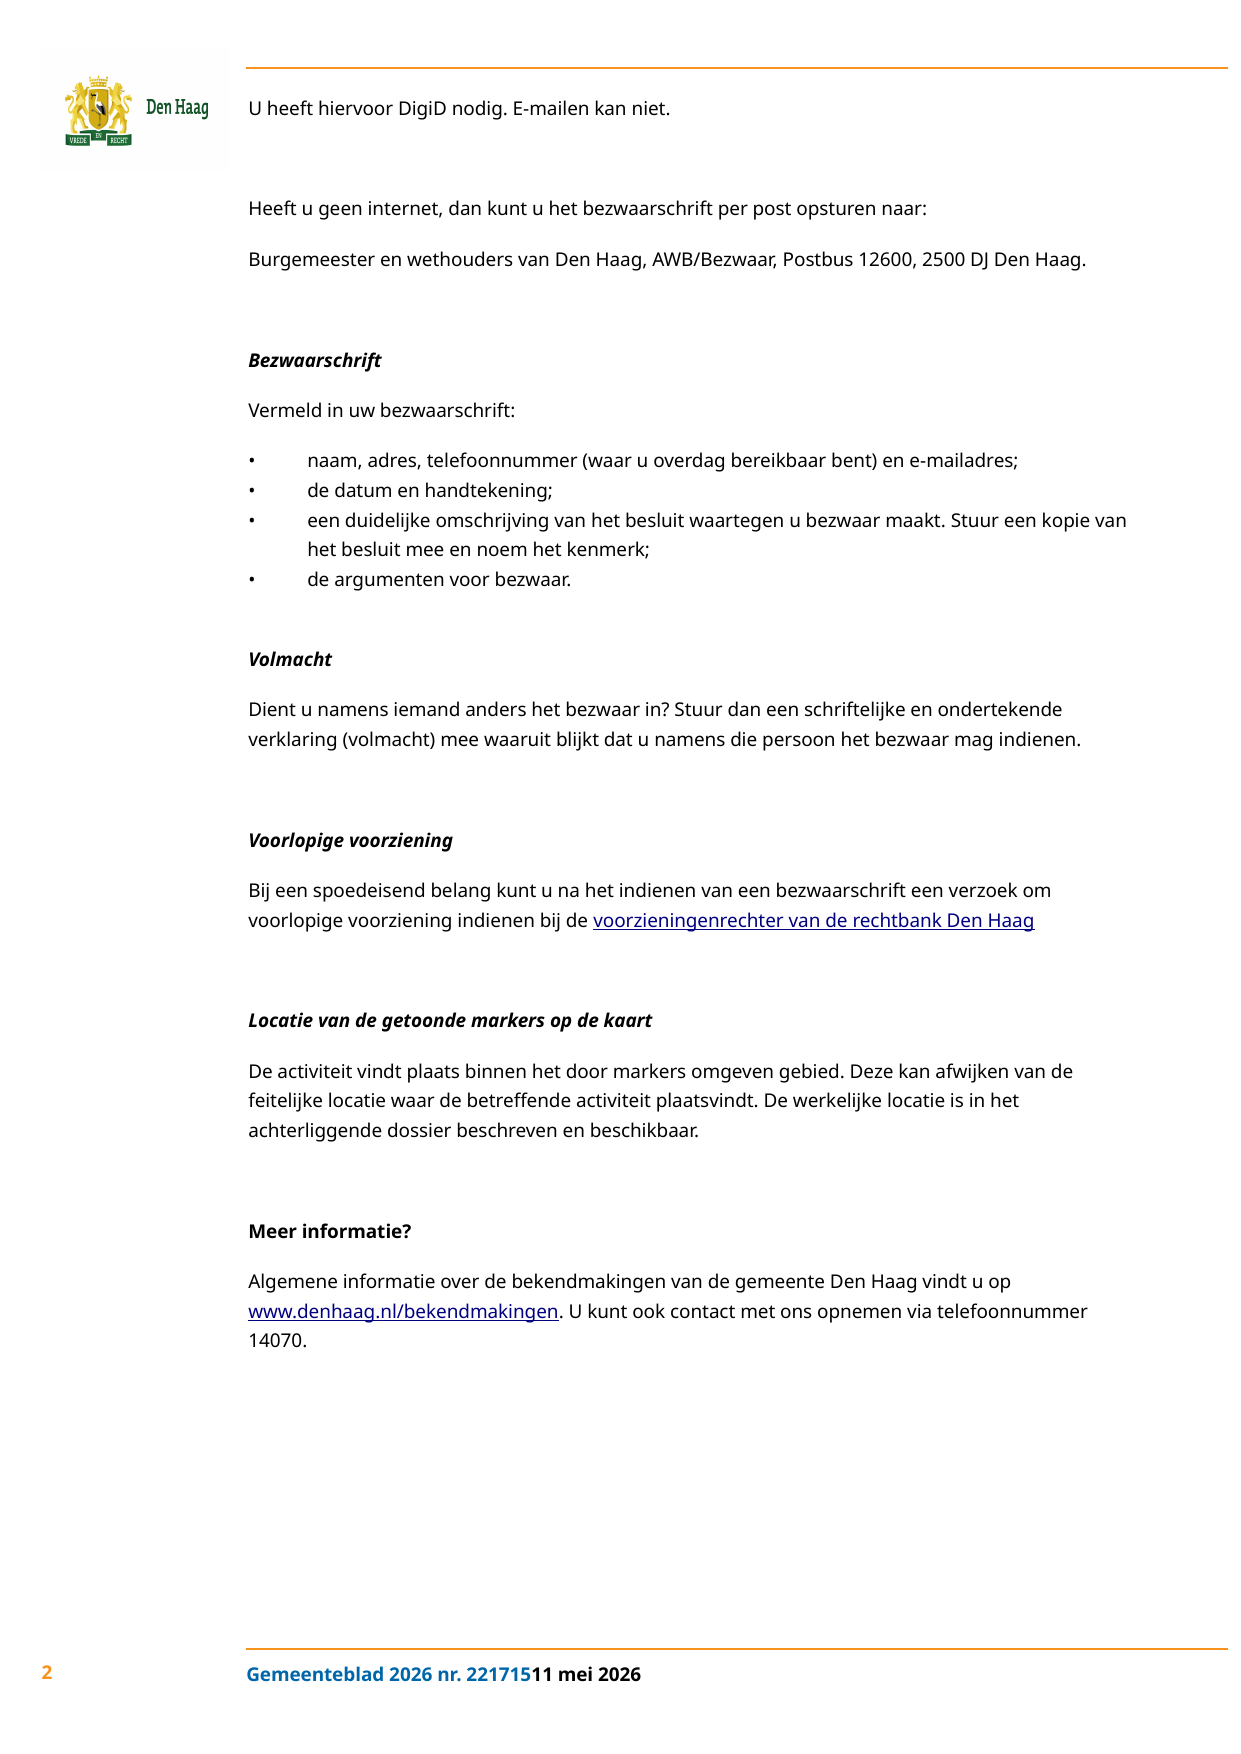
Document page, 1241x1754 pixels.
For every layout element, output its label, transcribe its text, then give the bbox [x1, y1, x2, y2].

text Meer informatie? [248, 1218, 1152, 1244]
list een duidelijke omschrijving van het besluit waartegen u bezwaar maakt. Stuur een kopie van het besluit mee en noem het kenmerk; [248, 507, 1152, 562]
text Locatie van de getoonde markers op de kaart [248, 1008, 1152, 1033]
text Burgemeester en wethouders van Den Haag, AWB/Bezwaar, Postbus 12600, 2500 DJ Den Haag. [248, 246, 1152, 272]
text Bezwaarschrift [248, 347, 1152, 373]
text Voorlopige voorziening [248, 827, 1152, 853]
picture [41, 47, 231, 172]
text U heeft hiervoor DigiD nodig. E-mailen kan niet. [248, 95, 1152, 121]
text Bij een spoedeisend belang kunt u na het indienen van een bezwaarschrift een verzoek om voorlopige voorziening indienen bij de voorzieningenrechter van de rechtbank Den Haag [248, 877, 1152, 933]
text De activiteit vindt plaats binnen het door markers omgeven gebied. Deze kan afwijken van de feitelijke locatie waar de betreffende activiteit plaatsvindt. De werkelijke locatie is in het achterliggende dossier beschreven en beschikbaar. [248, 1058, 1152, 1143]
text Dient u namens iemand anders het bezwaar in? Stuur dan een schriftelijke en ondertekende verklaring (volmacht) mee waaruit blijkt dat u namens die persoon het bezwaar mag indienen. [248, 696, 1152, 752]
list de argumenten voor bezwaar. [248, 566, 1152, 592]
list naam, adres, telefoonnummer (waar u overdag bereikbaar bent) en e-mailadres; [248, 448, 1152, 473]
text Volmacht [248, 646, 1152, 672]
text Vermeld in uw bezwaarschrift: [248, 397, 1152, 423]
text Algemene informatie over de bekendmakingen van de gemeente Den Haag vindt u op www.denhaag.nl/bekendmakingen. U kunt ook contact met ons opnemen via telefoonnummer 14070. [248, 1268, 1152, 1353]
list de datum en handtekening; [248, 477, 1152, 503]
text Heeft u geen internet, dan kunt u het bezwaarschrift per post opsturen naar: [248, 196, 1152, 221]
